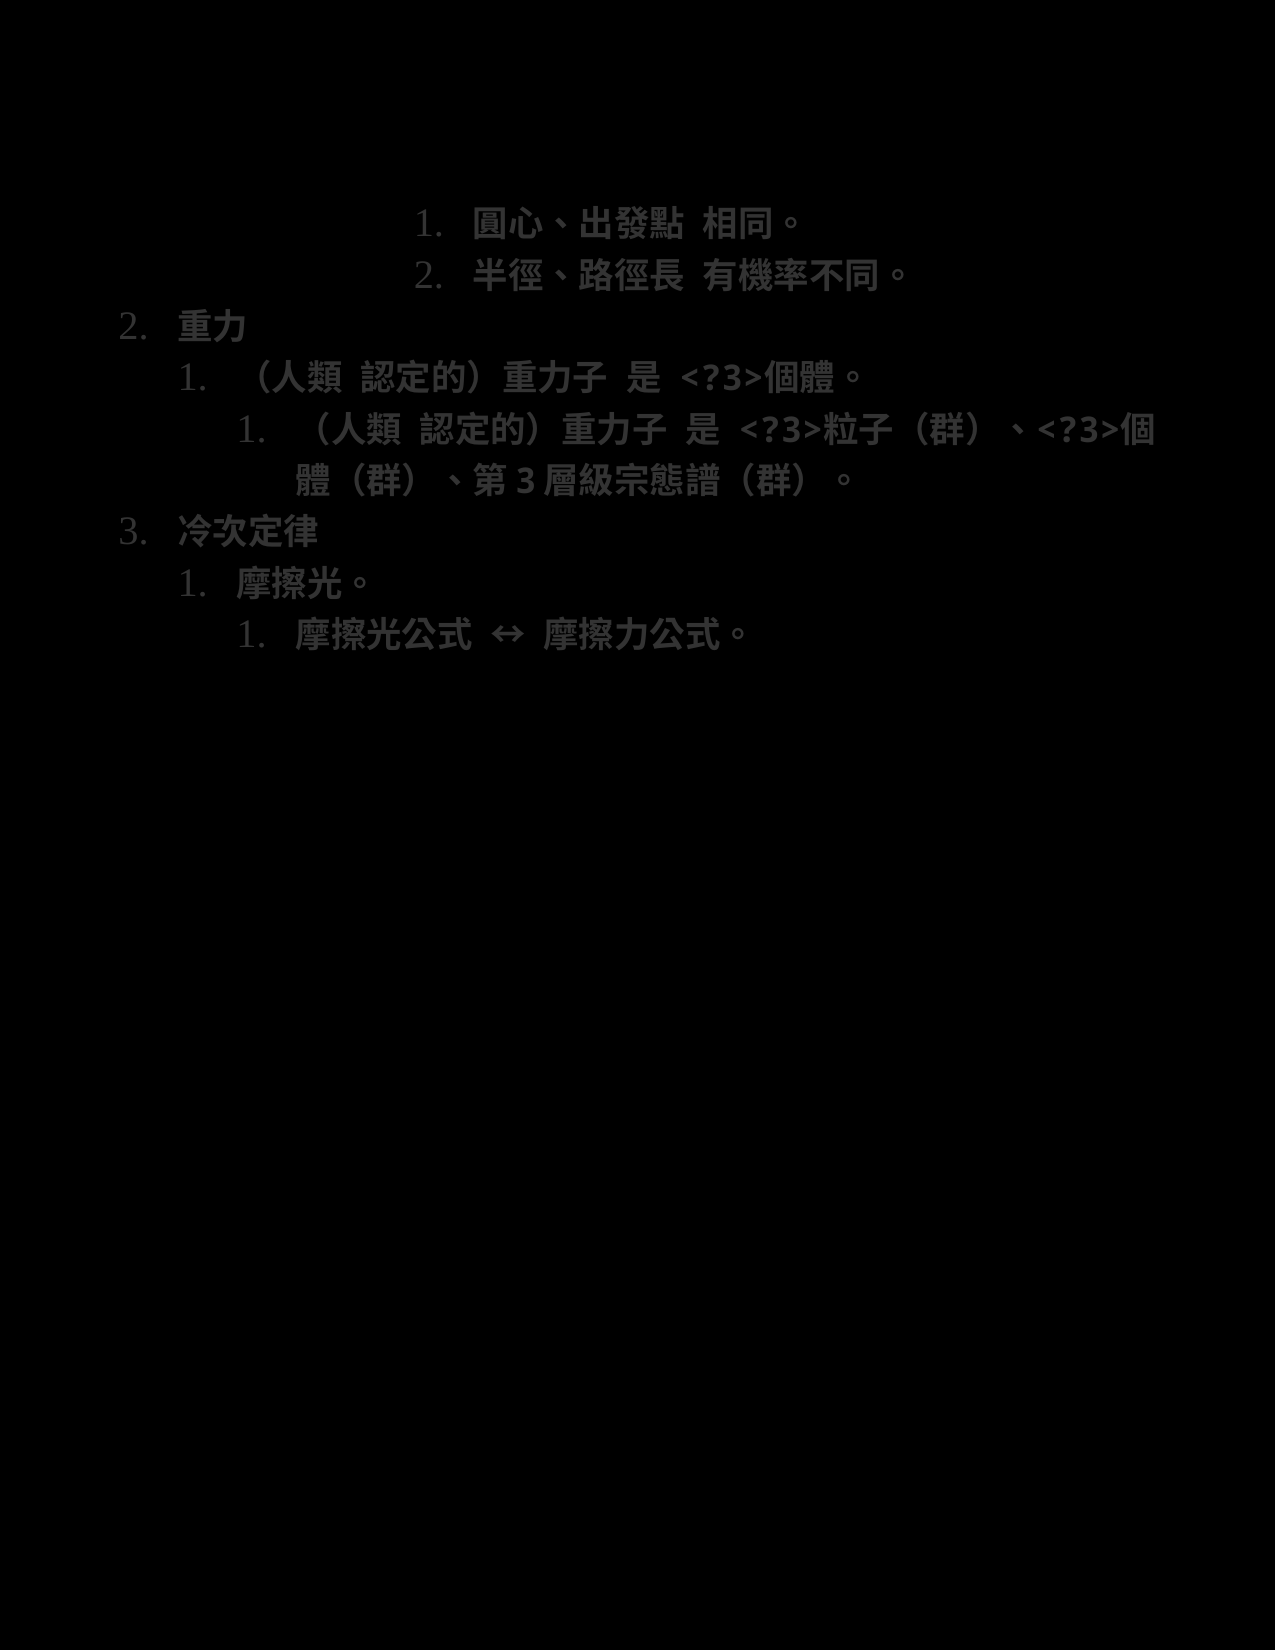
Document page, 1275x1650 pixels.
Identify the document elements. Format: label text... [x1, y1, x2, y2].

list 冷次定律 [118, 504, 1157, 555]
list 半徑、路徑長 有機率不同。 [413, 247, 1157, 298]
list 摩擦光公式 ↔ 摩擦力公式。 [236, 606, 1157, 657]
list 摩擦光。 [177, 555, 1157, 606]
list 圓心、出發點 相同。 [413, 196, 1157, 247]
list （人類 認定的）重力子 是 <?3>粒子（群）、<?3>個體（群）、第3層級宗態譜（群）。 [236, 401, 1157, 504]
list 重力 [118, 298, 1157, 349]
list （人類 認定的）重力子 是 <?3>個體。 [177, 349, 1157, 401]
